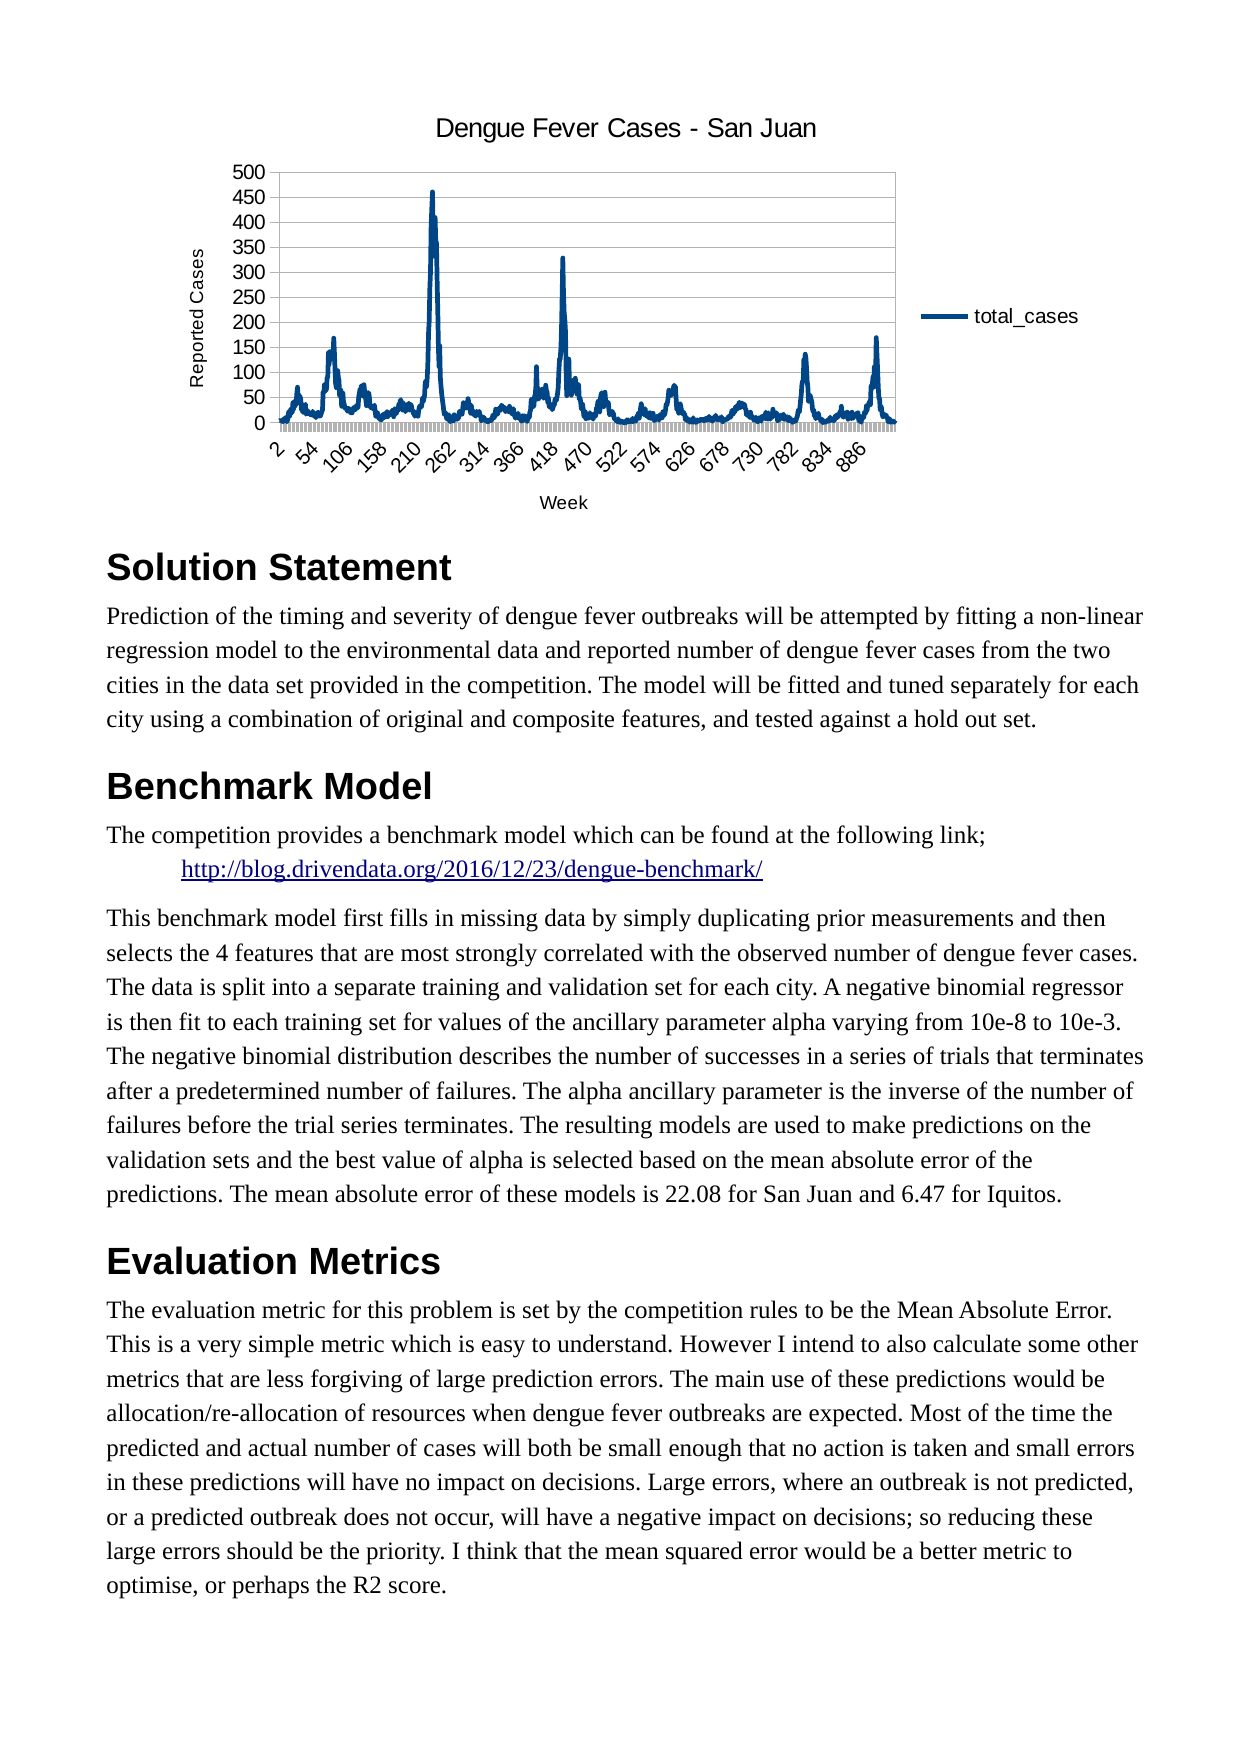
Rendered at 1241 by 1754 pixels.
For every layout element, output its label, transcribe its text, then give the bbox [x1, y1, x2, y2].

text The competition provides a benchmark model which can be found at the following link; http://blog.drivendata.org/2016/12/23/dengue-benchmark/ [106, 820, 1146, 883]
text Prediction of the timing and severity of dengue fever outbreaks will be attempted by fitting a non-linear regression model to the environmental data and reported number of dengue fever cases from the two cities in the data set provided in the competition. The model will be fitted and tuned separately for each city using a combination of original and composite features, and tested against a hold out set. [106, 601, 1146, 733]
text The evaluation metric for this problem is set by the competition rules to be the Mean Absolute Error. This is a very simple metric which is easy to understand. However I intend to also calculate some other metrics that are less forgiving of large prediction errors. The main use of these predictions would be allocation/re-allocation of resources when dengue fever outbreaks are expected. Most of the time the predicted and actual number of cases will both be small enough that no action is taken and small errors in these predictions will have no impact on decisions. Large errors, where an outbreak is not predicted, or a predicted outbreak does not occur, will have a negative impact on decisions; so reducing these large errors should be the priority. I think that the mean squared error would be a better metric to optimise, or perhaps the R2 score. [106, 1295, 1146, 1599]
subtitle Evaluation Metrics [106, 1239, 1146, 1282]
subtitle Solution Statement [106, 246, 1146, 588]
text This benchmark model first fills in missing data by simply duplicating prior measurements and then selects the 4 features that are most strongly correlated with the observed number of dengue fever cases. The data is split into a separate training and validation set for each city. A negative binomial regressor is then fit to each training set for values of the ancillary parameter alpha varying from 10e-8 to 10e-3. The negative binomial distribution describes the number of successes in a series of trials that terminates after a predetermined number of failures. The alpha ancillary parameter is the inverse of the number of failures before the trial series terminates. The resulting models are used to make predictions on the validation sets and the best value of alpha is selected based on the mean absolute error of the predictions. The mean absolute error of these models is 22.08 for San Juan and 6.47 for Iquitos. [106, 903, 1146, 1208]
subtitle Benchmark Model [106, 764, 1146, 807]
